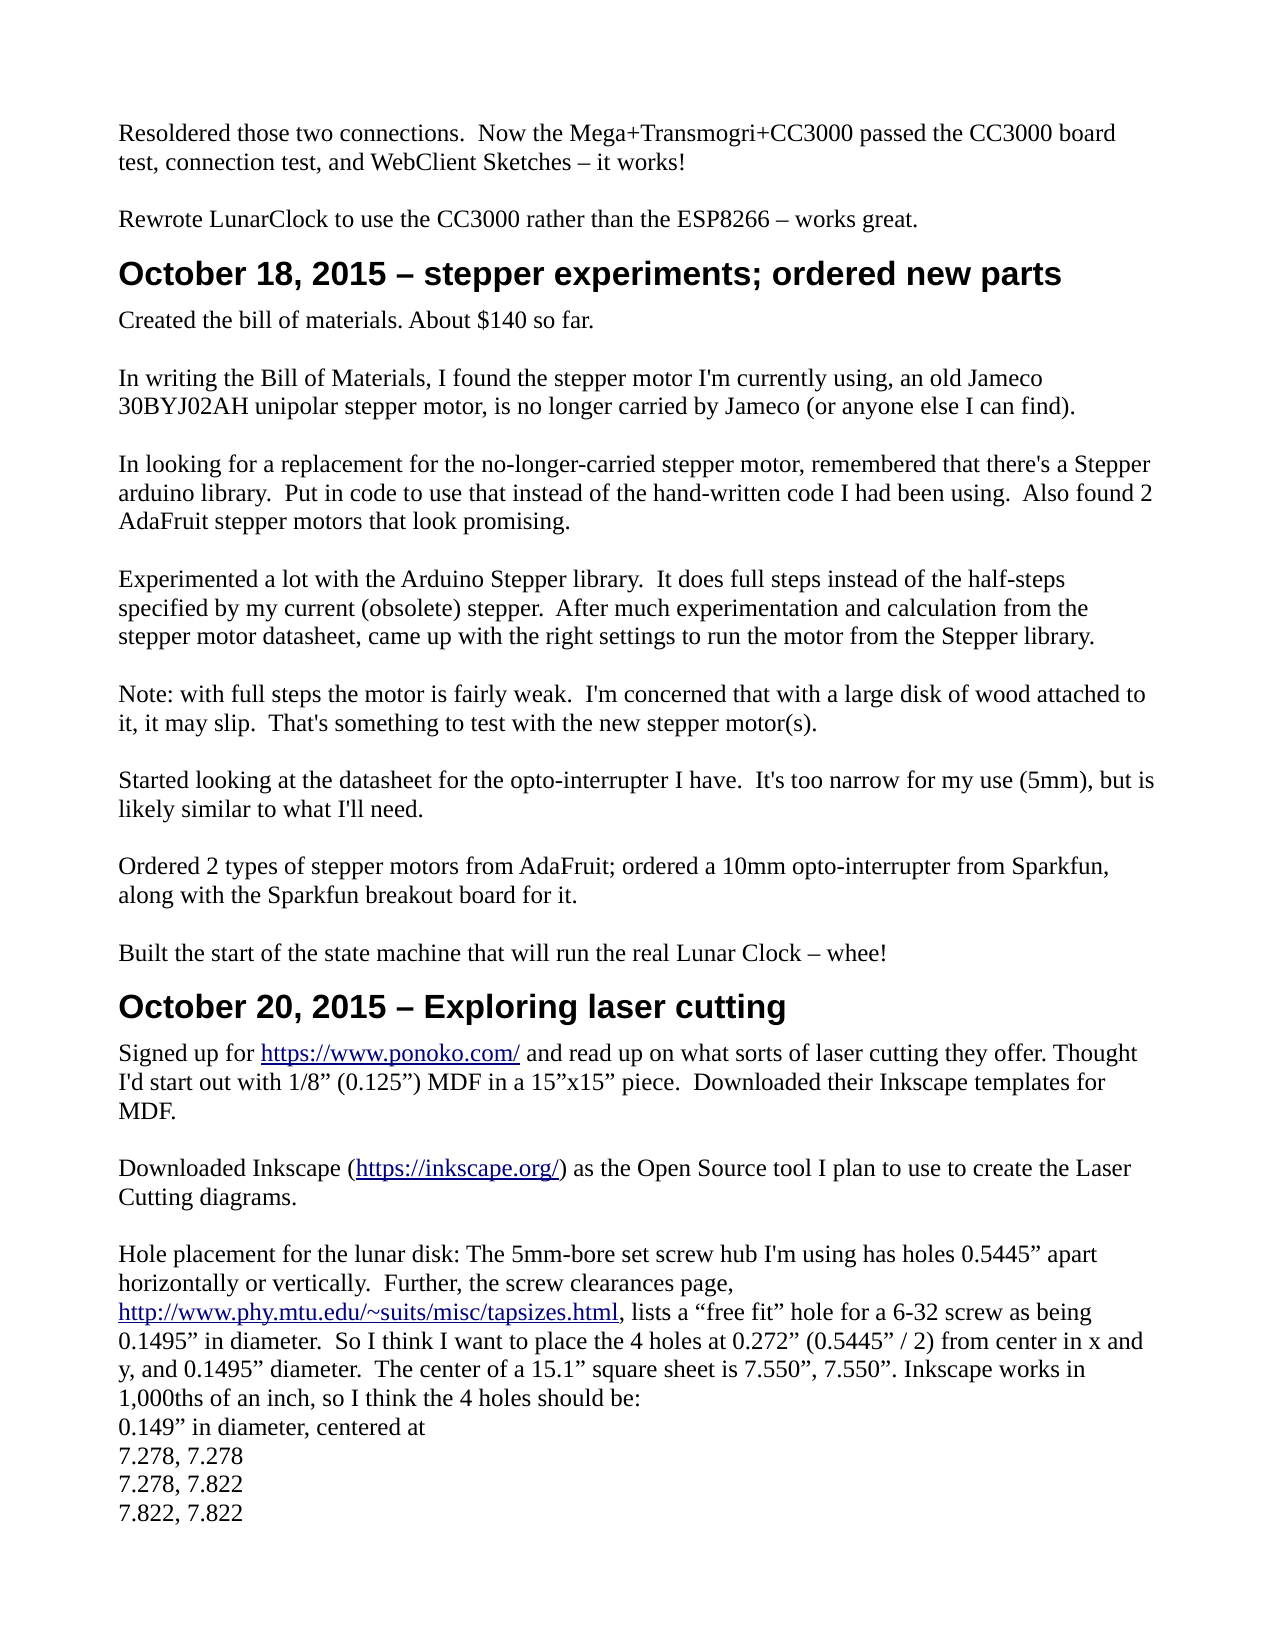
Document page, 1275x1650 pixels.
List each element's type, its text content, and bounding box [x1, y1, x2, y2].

text 7.278, 7.822 [118, 1469, 1157, 1498]
subtitle October 18, 2015 – stepper experiments; ordered new parts [118, 254, 1157, 293]
text In writing the Bill of Materials, I found the stepper motor I'm currently using, an old Jameco 30BYJ02AH unipolar stepper motor, is no longer carried by Jameco (or anyone else I can find). [118, 363, 1157, 420]
text Experimented a lot with the Arduino Stepper library. It does full steps instead of the half-steps specified by my current (obsolete) stepper. After much experimentation and calculation from the stepper motor datasheet, came up with the right settings to run the motor from the Stepper library. [118, 564, 1157, 650]
text Ordered 2 types of stepper motors from AdaFruit; ordered a 10mm opto-interrupter from Sparkfun, along with the Sparkfun breakout board for it. [118, 851, 1157, 909]
text 7.278, 7.278 [118, 1441, 1157, 1469]
text Built the start of the state machine that will run the real Lunar Clock – whee! [118, 938, 1157, 966]
text Signed up for https://www.ponoko.com/ and read up on what sorts of laser cutting they offer. Thought I'd start out with 1/8” (0.125”) MDF in a 15”x15” piece. Downloaded their Inkscape templates for MDF. [118, 1038, 1157, 1124]
text 7.822, 7.822 [118, 1498, 1157, 1527]
text Rewrote LunarClock to use the CC3000 rather than the ESP8266 – works great. [118, 204, 1157, 233]
text Created the bill of materials. About $140 so far. [118, 305, 1157, 334]
subtitle October 20, 2015 – Exploring laser cutting [118, 987, 1157, 1026]
text In looking for a replacement for the no-longer-carried stepper motor, remembered that there's a Stepper arduino library. Put in code to use that instead of the hand-written code I had been using. Also found 2 AdaFruit stepper motors that look promising. [118, 449, 1157, 535]
text Hole placement for the lunar disk: The 5mm-bore set screw hub I'm using has holes 0.5445” apart horizontally or vertically. Further, the screw clearances page, http://www.phy.mtu.edu/~suits/misc/tapsizes.html, lists a “free fit” hole for a 6-32 screw as being 0.1495” in diameter. So I think I want to place the 4 holes at 0.272” (0.5445” / 2) from center in x and y, and 0.1495” diameter. The center of a 15.1” square sheet is 7.550”, 7.550”. Inkscape works in 1,000ths of an inch, so I think the 4 holes should be: [118, 1239, 1157, 1412]
text Note: with full steps the motor is fairly weak. I'm concerned that with a large disk of wood attached to it, it may slip. That's something to test with the new stepper motor(s). [118, 679, 1157, 736]
text 0.149” in diameter, centered at [118, 1412, 1157, 1441]
text Started looking at the datasheet for the opto-interrupter I have. It's too narrow for my use (5mm), but is likely similar to what I'll need. [118, 765, 1157, 823]
text Resoldered those two connections. Now the Mega+Transmogri+CC3000 passed the CC3000 board test, connection test, and WebClient Sketches – it works! [118, 118, 1157, 176]
text Downloaded Inkscape (https://inkscape.org/) as the Open Source tool I plan to use to create the Laser Cutting diagrams. [118, 1153, 1157, 1211]
